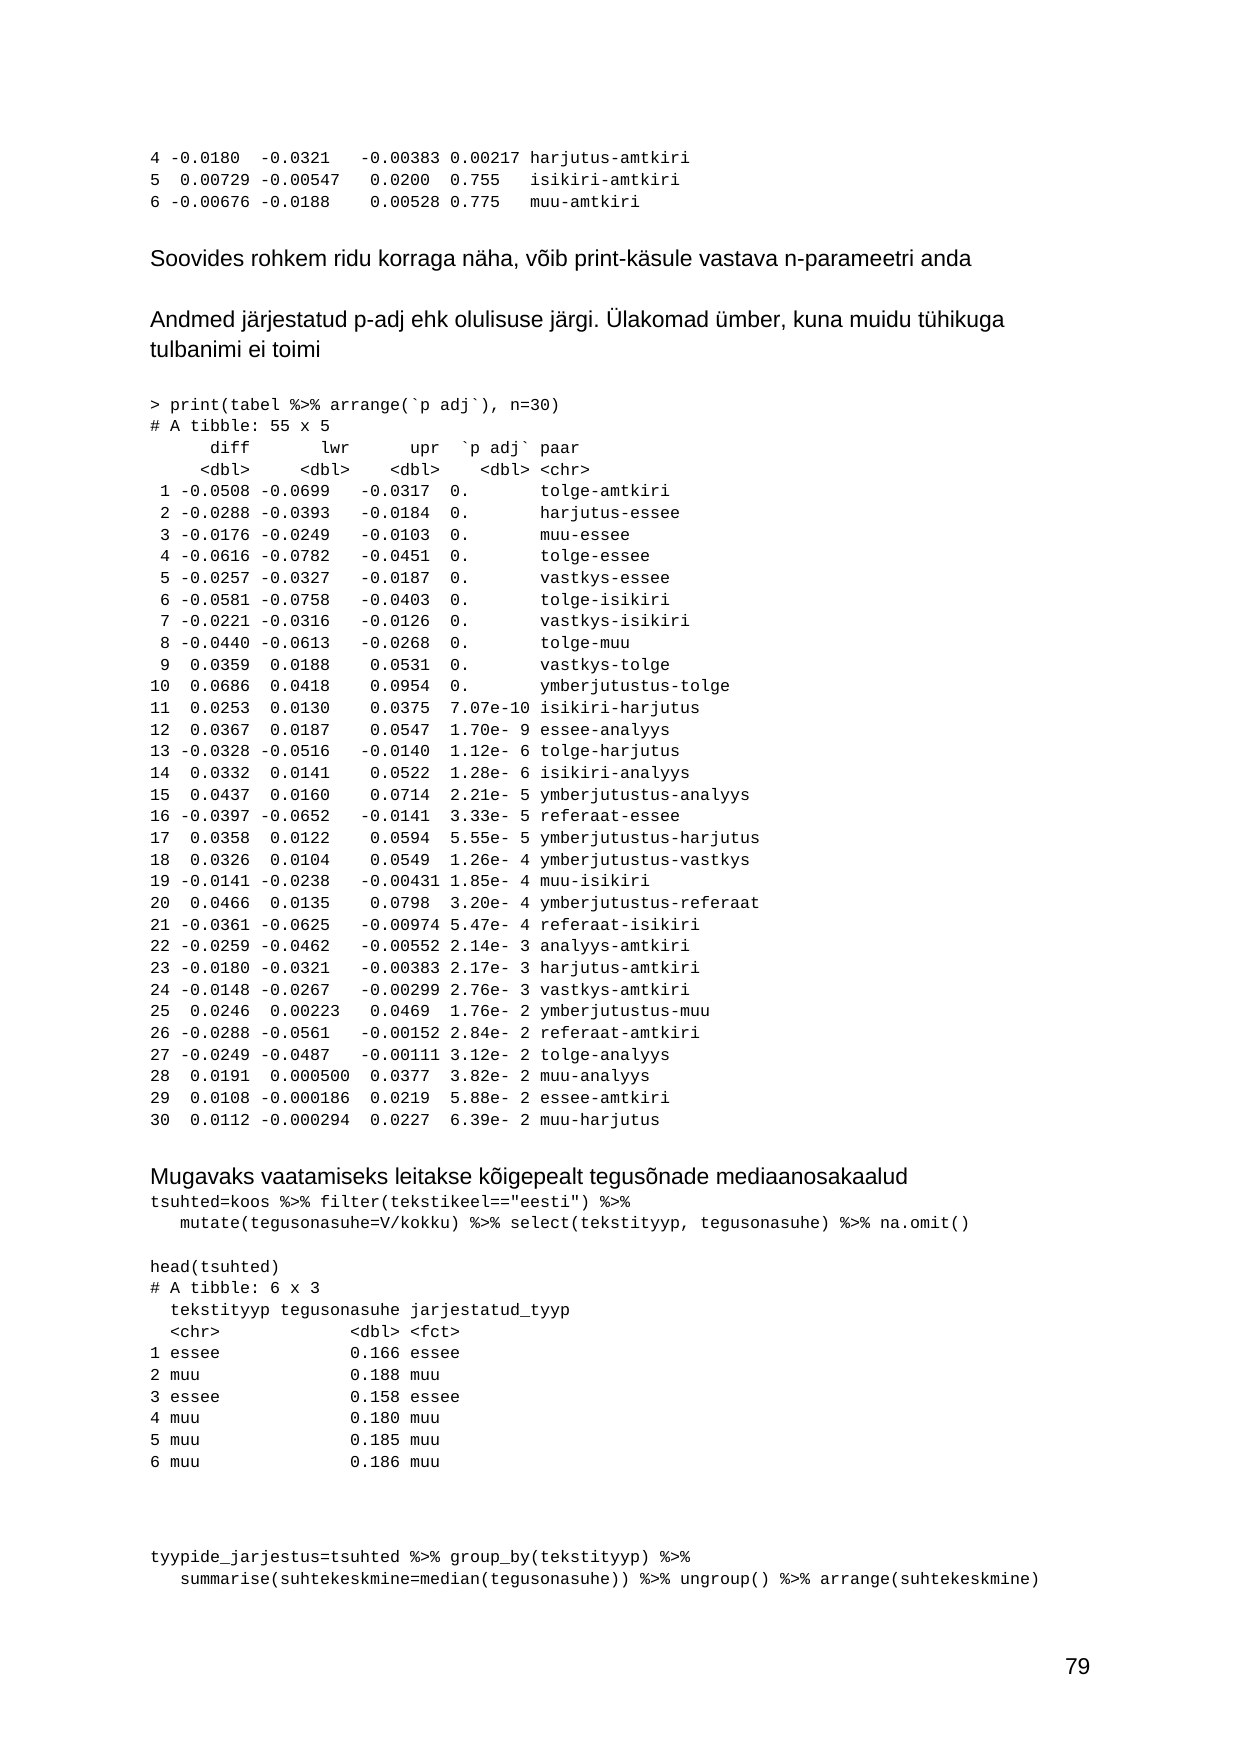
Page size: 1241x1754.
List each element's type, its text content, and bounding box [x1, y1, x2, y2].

text 22 -0.0259 -0.0462 -0.00552 2.14e- 3 analyys-amtkiri [150, 938, 1090, 957]
text 26 -0.0288 -0.0561 -0.00152 2.84e- 2 referaat-amtkiri [150, 1024, 1090, 1043]
text 13 -0.0328 -0.0516 -0.0140 1.12e- 6 tolge-harjutus [150, 743, 1090, 762]
text 2 -0.0288 -0.0393 -0.0184 0. harjutus-essee [150, 504, 1090, 523]
text head(tsuhted) [150, 1258, 1090, 1277]
text Andmed järjestatud p-adj ehk olulisuse järgi. Ülakomad ümber, kuna muidu tühikuga tulbanimi ei toimi [150, 306, 1090, 362]
text 3 essee 0.158 essee [150, 1388, 1090, 1407]
text 24 -0.0148 -0.0267 -0.00299 2.76e- 3 vastkys-amtkiri [150, 981, 1090, 1000]
text 18 0.0326 0.0104 0.0549 1.26e- 4 ymberjutustus-vastkys [150, 851, 1090, 870]
text # A tibble: 6 x 3 [150, 1280, 1090, 1299]
text 4 -0.0180 -0.0321 -0.00383 0.00217 harjutus-amtkiri [150, 150, 1090, 169]
text 3 -0.0176 -0.0249 -0.0103 0. muu-essee [150, 526, 1090, 545]
text tekstityyp tegusonasuhe jarjestatud_tyyp [150, 1302, 1090, 1321]
text 21 -0.0361 -0.0625 -0.00974 5.47e- 4 referaat-isikiri [150, 916, 1090, 935]
text 7 -0.0221 -0.0316 -0.0126 0. vastkys-isikiri [150, 613, 1090, 632]
text 23 -0.0180 -0.0321 -0.00383 2.17e- 3 harjutus-amtkiri [150, 959, 1090, 978]
text 28 0.0191 0.000500 0.0377 3.82e- 2 muu-analyys [150, 1068, 1090, 1087]
text 8 -0.0440 -0.0613 -0.0268 0. tolge-muu [150, 634, 1090, 653]
text <chr> <dbl> <fct> [150, 1323, 1090, 1342]
text 11 0.0253 0.0130 0.0375 7.07e-10 isikiri-harjutus [150, 699, 1090, 718]
text diff lwr upr `p adj` paar [150, 439, 1090, 458]
text 25 0.0246 0.00223 0.0469 1.76e- 2 ymberjutustus-muu [150, 1003, 1090, 1022]
text tyypide_jarjestus=tsuhted %>% group_by(tekstityyp) %>% [150, 1548, 1090, 1567]
text 30 0.0112 -0.000294 0.0227 6.39e- 2 muu-harjutus [150, 1111, 1090, 1130]
text 1 essee 0.166 essee [150, 1345, 1090, 1364]
text Soovides rohkem ridu korraga näha, võib print-käsule vastava n-parameetri anda [150, 245, 1090, 272]
text summarise(suhtekeskmine=median(tegusonasuhe)) %>% ungroup() %>% arrange(suhtekeskmine) [150, 1570, 1090, 1589]
text 27 -0.0249 -0.0487 -0.00111 3.12e- 2 tolge-analyys [150, 1046, 1090, 1065]
text Mugavaks vaatamiseks leitakse kõigepealt tegusõnade mediaanosakaalud [150, 1163, 1090, 1189]
text 4 -0.0616 -0.0782 -0.0451 0. tolge-essee [150, 548, 1090, 567]
text 19 -0.0141 -0.0238 -0.00431 1.85e- 4 muu-isikiri [150, 873, 1090, 892]
text <dbl> <dbl> <dbl> <dbl> <chr> [150, 461, 1090, 480]
text 17 0.0358 0.0122 0.0594 5.55e- 5 ymberjutustus-harjutus [150, 829, 1090, 848]
text tsuhted=koos %>% filter(tekstikeel=="eesti") %>% [150, 1193, 1090, 1212]
text 29 0.0108 -0.000186 0.0219 5.88e- 2 essee-amtkiri [150, 1089, 1090, 1108]
text 5 -0.0257 -0.0327 -0.0187 0. vastkys-essee [150, 569, 1090, 588]
text 5 0.00729 -0.00547 0.0200 0.755 isikiri-amtkiri [150, 172, 1090, 191]
text 5 muu 0.185 muu [150, 1432, 1090, 1451]
text 16 -0.0397 -0.0652 -0.0141 3.33e- 5 referaat-essee [150, 808, 1090, 827]
text 12 0.0367 0.0187 0.0547 1.70e- 9 essee-analyys [150, 721, 1090, 740]
text 6 -0.0581 -0.0758 -0.0403 0. tolge-isikiri [150, 591, 1090, 610]
text mutate(tegusonasuhe=V/kokku) %>% select(tekstityyp, tegusonasuhe) %>% na.omit() [150, 1215, 1090, 1234]
text > print(tabel %>% arrange(`p adj`), n=30) [150, 396, 1090, 415]
text # A tibble: 55 x 5 [150, 418, 1090, 437]
text 6 muu 0.186 muu [150, 1453, 1090, 1472]
text 14 0.0332 0.0141 0.0522 1.28e- 6 isikiri-analyys [150, 764, 1090, 783]
text 10 0.0686 0.0418 0.0954 0. ymberjutustus-tolge [150, 678, 1090, 697]
text 1 -0.0508 -0.0699 -0.0317 0. tolge-amtkiri [150, 483, 1090, 502]
text 4 muu 0.180 muu [150, 1410, 1090, 1429]
text 2 muu 0.188 muu [150, 1367, 1090, 1386]
text 15 0.0437 0.0160 0.0714 2.21e- 5 ymberjutustus-analyys [150, 786, 1090, 805]
text 9 0.0359 0.0188 0.0531 0. vastkys-tolge [150, 656, 1090, 675]
text 6 -0.00676 -0.0188 0.00528 0.775 muu-amtkiri [150, 193, 1090, 212]
text 20 0.0466 0.0135 0.0798 3.20e- 4 ymberjutustus-referaat [150, 894, 1090, 913]
